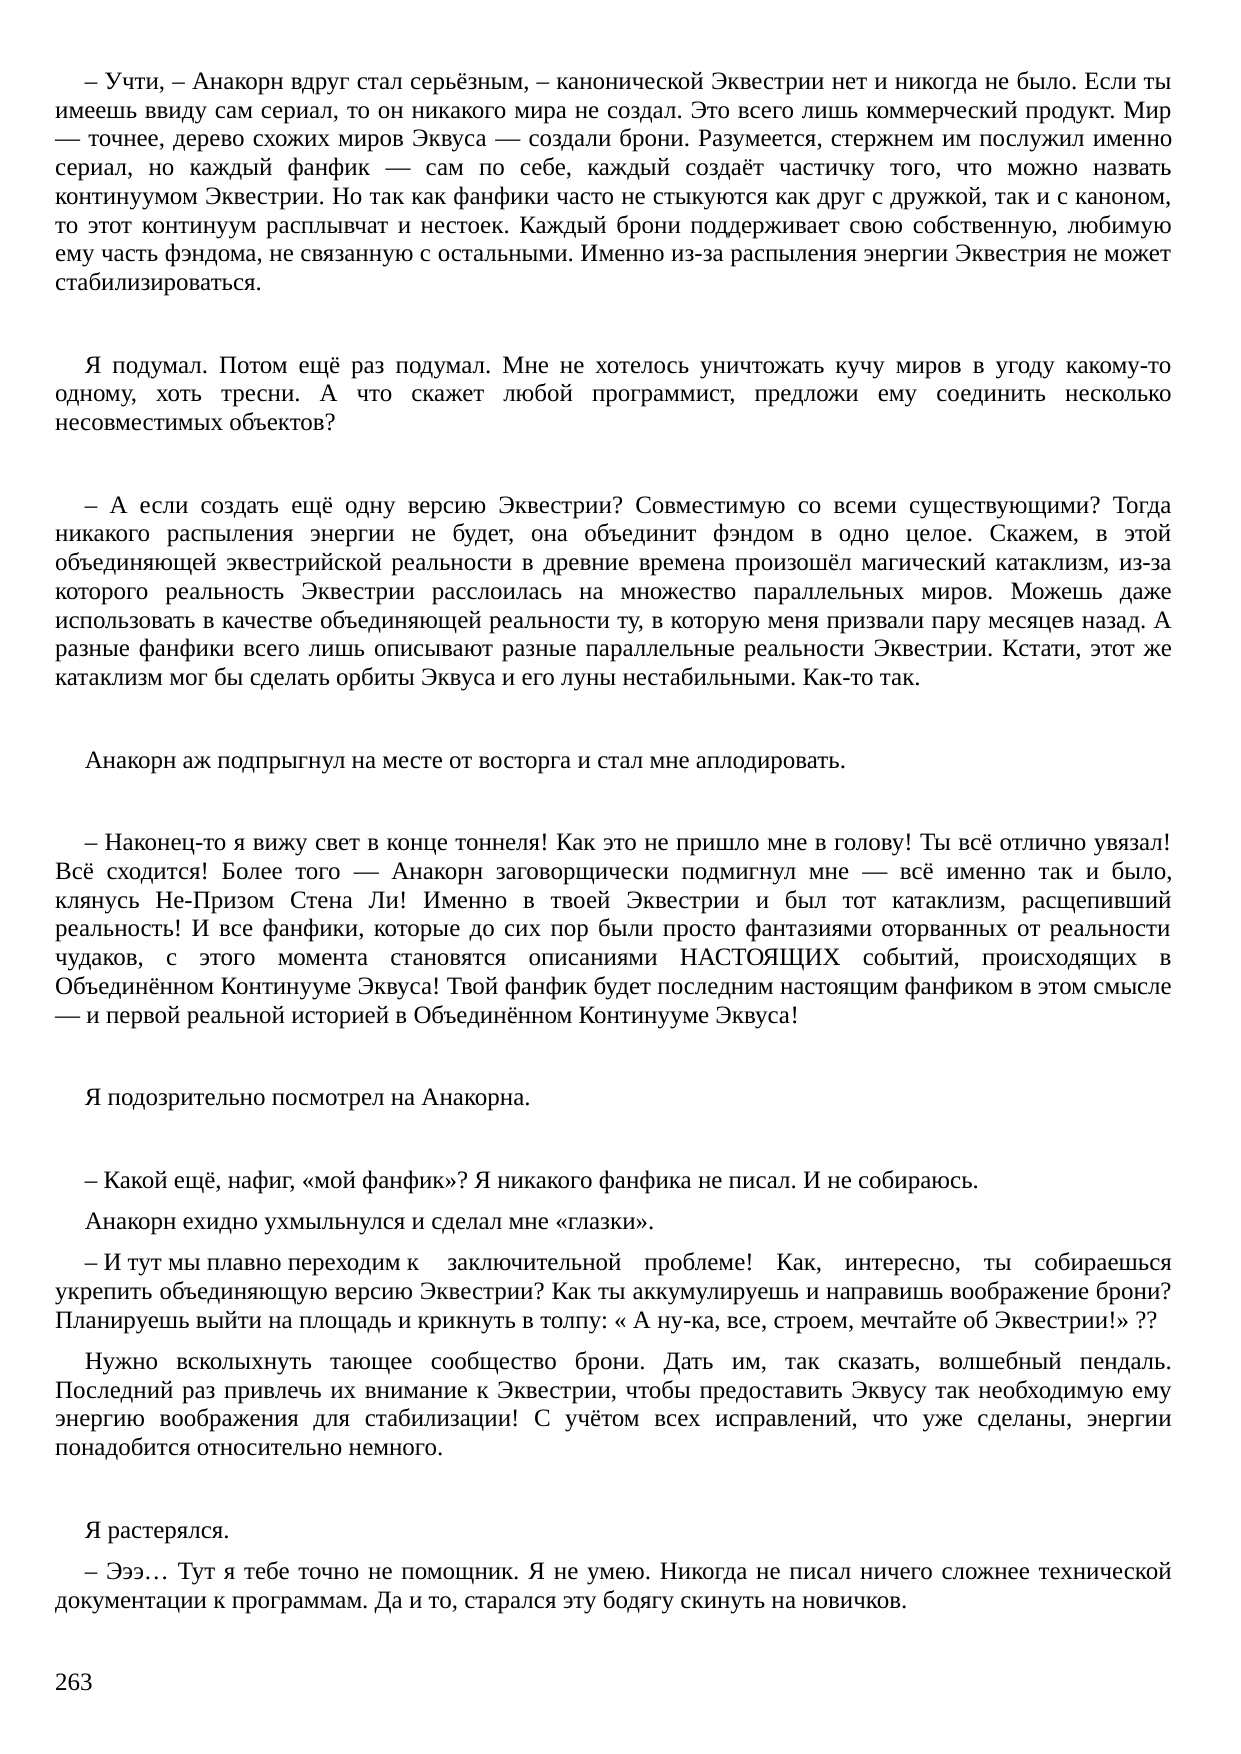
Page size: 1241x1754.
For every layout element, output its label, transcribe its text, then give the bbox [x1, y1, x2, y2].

text – Учти, – Анакорн вдруг стал серьёзным, – канонической Эквестрии нет и никогда не было. Если ты имеешь ввиду сам сериал, то он никакого мира не создал. Это всего лишь коммерческий продукт. Мир — точнее, дерево схожих миров Эквуса — создали брони. Разумеется, стержнем им послужил именно сериал, но каждый фанфик — сам по себе, каждый создаёт частичку того, что можно назвать континуумом Эквестрии. Но так как фанфики часто не стыкуются как друг с дружкой, так и с каноном, то этот континуум расплывчат и нестоек. Каждый брони поддерживает свою собственную, любимую ему часть фэндома, не связанную с остальными. Именно из-за распыления энергии Эквестрия не может стабилизироваться. [55, 66, 1173, 296]
text Анакорн аж подпрыгнул на месте от восторга и стал мне аплодировать. [55, 745, 1173, 773]
text – Эээ… Тут я тебе точно не помощник. Я не умею. Никогда не писал ничего сложнее технической документации к программам. Да и то, старался эту бодягу скинуть на новичков. [55, 1556, 1173, 1613]
text Я подумал. Потом ещё раз подумал. Мне не хотелось уничтожать кучу миров в угоду какому-то одному, хоть тресни. А что скажет любой программист, предложи ему соединить несколько несовместимых объектов? [55, 350, 1173, 436]
text Я подозрительно посмотрел на Анакорна. [55, 1082, 1173, 1111]
text Я растерялся. [55, 1515, 1173, 1543]
text Нужно всколыхнуть тающее сообщество брони. Дать им, так сказать, волшебный пендаль. Последний раз привлечь их внимание к Эквестрии, чтобы предоставить Эквусу так необходимую ему энергию воображения для стабилизации! С учётом всех исправлений, что уже сделаны, энергии понадобится относительно немного. [55, 1346, 1173, 1461]
text – И тут мы плавно переходим к заключительной проблеме! Как, интересно, ты собираешься укрепить объединяющую версию Эквестрии? Как ты аккумулируешь и направишь воображение брони? Планируешь выйти на площадь и крикнуть в толпу: « А ну-ка, все, строем, мечтайте об Эквестрии!» ?? [55, 1247, 1173, 1333]
text – Какой ещё, нафиг, «мой фанфик»? Я никакого фанфика не писал. И не собираюсь. [55, 1165, 1173, 1193]
text – А если создать ещё одну версию Эквестрии? Совместимую со всеми существующими? Тогда никакого распыления энергии не будет, она объединит фэндом в одно целое. Скажем, в этой объединяющей эквестрийской реальности в древние времена произошёл магический катаклизм, из-за которого реальность Эквестрии расслоилась на множество параллельных миров. Можешь даже использовать в качестве объединяющей реальности ту, в которую меня призвали пару месяцев назад. А разные фанфики всего лишь описывают разные параллельные реальности Эквестрии. Кстати, этот же катаклизм мог бы сделать орбиты Эквуса и его луны нестабильными. Как-то так. [55, 490, 1173, 691]
text Анакорн ехидно ухмыльнулся и сделал мне «глазки». [55, 1206, 1173, 1235]
text – Наконец-то я вижу свет в конце тоннеля! Как это не пришло мне в голову! Ты всё отлично увязал! Всё сходится! Более того — Анакорн заговорщически подмигнул мне — всё именно так и было, клянусь Не-Призом Стена Ли! Именно в твоей Эквестрии и был тот катаклизм, расщепивший реальность! И все фанфики, которые до сих пор были просто фантазиями оторванных от реальности чудаков, с этого момента становятся описаниями НАСТОЯЩИХ событий, происходящих в Объединённом Континууме Эквуса! Твой фанфик будет последним настоящим фанфиком в этом смысле — и первой реальной историей в Объединённом Континууме Эквуса! [55, 827, 1173, 1028]
